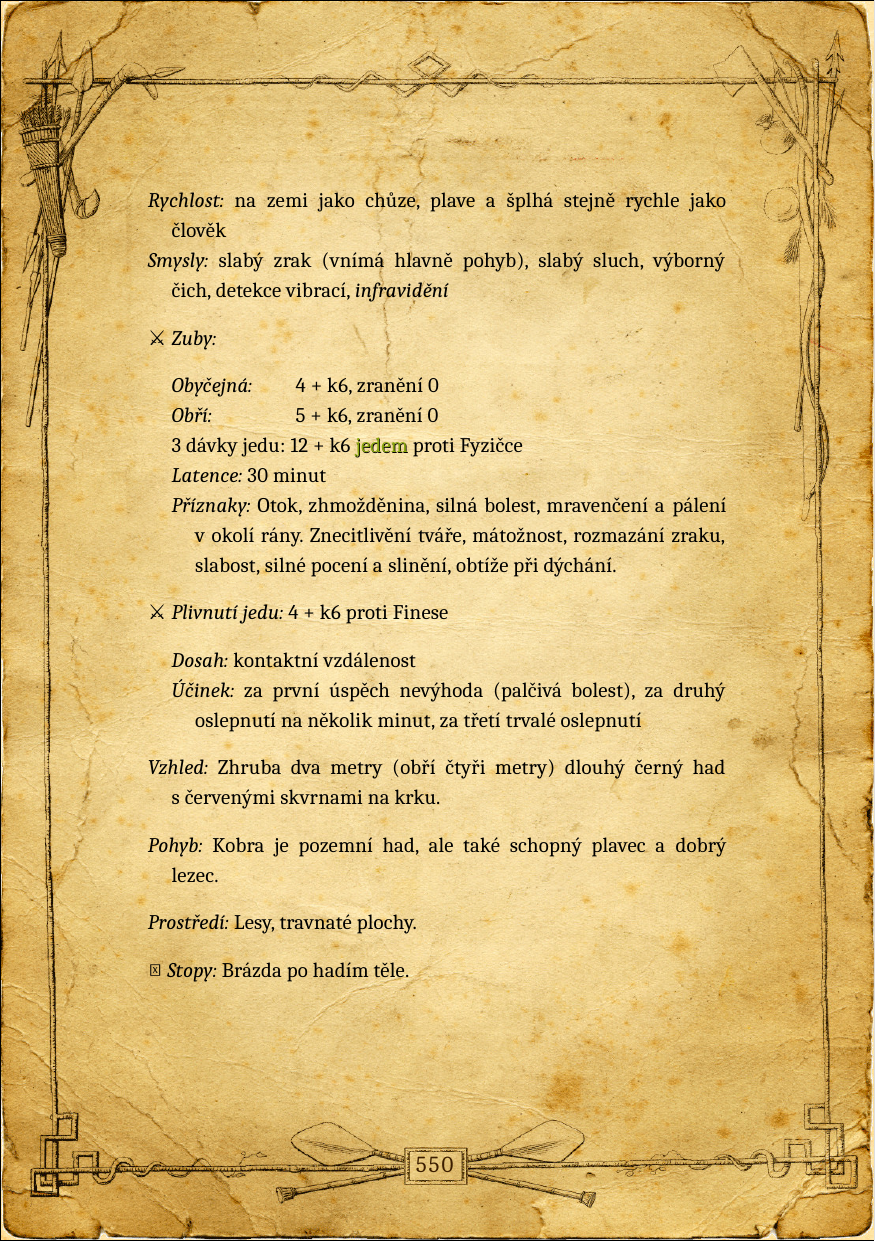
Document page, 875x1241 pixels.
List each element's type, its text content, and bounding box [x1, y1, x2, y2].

text Latence: 30 minut [171, 464, 726, 488]
text Prostředí: Lesy, travnaté plochy. [148, 911, 726, 935]
text Obří: 5 + k6, zranění 0 [171, 404, 726, 428]
text Obyčejná: 4 + k6, zranění 0 [171, 374, 726, 398]
text 3 dávky jedu: 12 + k6 jedem proti Fyzičce [171, 434, 726, 458]
text Pohyb: Kobra je pozemní had, ale také schopný plavec a⁠ dobrý lezec. [148, 833, 726, 887]
text ⚔ Plivnutí jedu: 4 + k6 proti Finese [148, 601, 726, 625]
text 👣 Stopy: Brázda po hadím těle. [148, 958, 726, 982]
picture [1, 1, 874, 1240]
text Příznaky: Otok, zhmožděnina, silná bolest, mravenčení a⁠ pálení v⁠ okolí rány. Znecitlivění tváře, mátožnost, rozmazání zraku, slabost, silné pocení a⁠ slinění, obtíže při dýchání. [171, 493, 726, 577]
text ⚔ Zuby: [148, 326, 726, 350]
text Účinek: za první úspěch nevýhoda (palčivá bolest), za druhý oslepnutí na několik minut, za třetí trvalé oslepnutí [171, 678, 726, 732]
text Smysly: slabý zrak (vnímá hlavně pohyb), slabý sluch, výborný čich, detekce vibrací, infravidění [148, 249, 726, 303]
text Dosah: kontaktní vzdálenost [171, 648, 726, 672]
text Vzhled: Zhruba dva metry (obří čtyři metry) dlouhý černý had s⁠ červenými skvrnami na krku. [148, 756, 726, 810]
text Rychlost: na zemi jako chůze, plave a⁠ šplhá stejně rychle jako člověk [148, 189, 726, 243]
